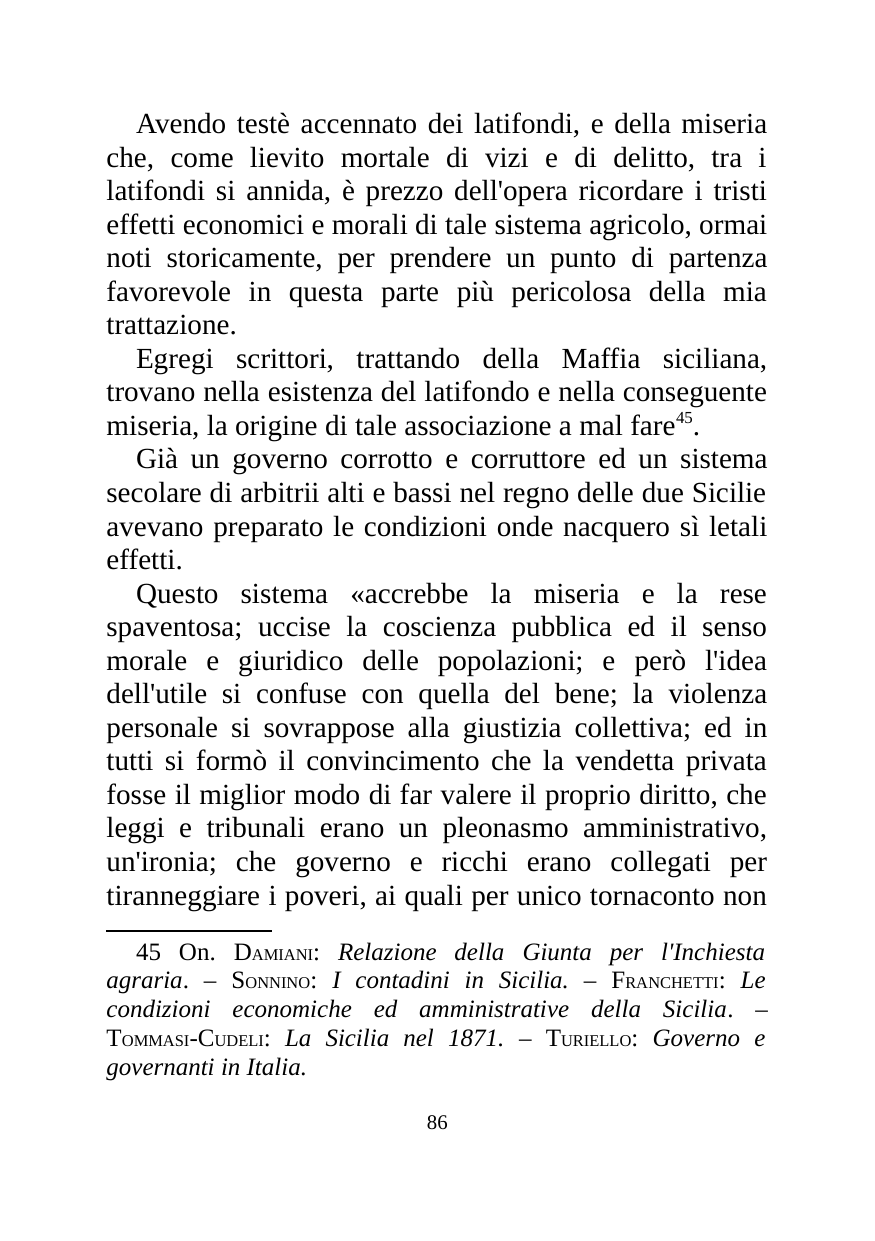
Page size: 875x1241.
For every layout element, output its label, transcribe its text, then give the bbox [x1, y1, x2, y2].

text Avendo testè accennato dei latifondi, e della miseria che, come lievito mortale di vizi e di delitto, tra i latifondi si annida, è prezzo dell'opera ricordare i tristi effetti economici e morali di tale sistema agricolo, ormai noti storicamente, per prendere un punto di partenza favorevole in questa parte più pericolosa della mia trattazione. [106, 106, 768, 341]
text On. Damiani: Relazione della Giunta per l'Inchiesta agraria. – Sonnino: I contadini in Sicilia. – Franchetti: Le condizioni economiche ed amministrative della Sicilia. – Tommasi-Cudeli: La Sicilia nel 1871. – Turiello: Governo e governanti in Italia. [106, 937, 768, 1080]
text Già un governo corrotto e corruttore ed un sistema secolare di arbitrii alti e bassi nel regno delle due Sicilie avevano preparato le condizioni onde nacquero sì letali effetti. [106, 442, 768, 576]
text Egregi scrittori, trattando della Maffia siciliana, trovano nella esistenza del latifondo e nella conseguente miseria, la origine di tale associazione a mal fare. [106, 341, 768, 442]
text Questo sistema «accrebbe la miseria e la rese spaventosa; uccise la coscienza pubblica ed il senso morale e giuridico delle popolazioni; e però l'idea dell'utile si confuse con quella del bene; la violenza personale si sovrappose alla giustizia collettiva; ed in tutti si formò il convincimento che la vendetta privata fosse il miglior modo di far valere il proprio diritto, che leggi e tribunali erano un pleonasmo amministrativo, un'ironia; che governo e ricchi erano collegati per tiranneggiare i poveri, ai quali per unico tornaconto non [106, 576, 768, 911]
